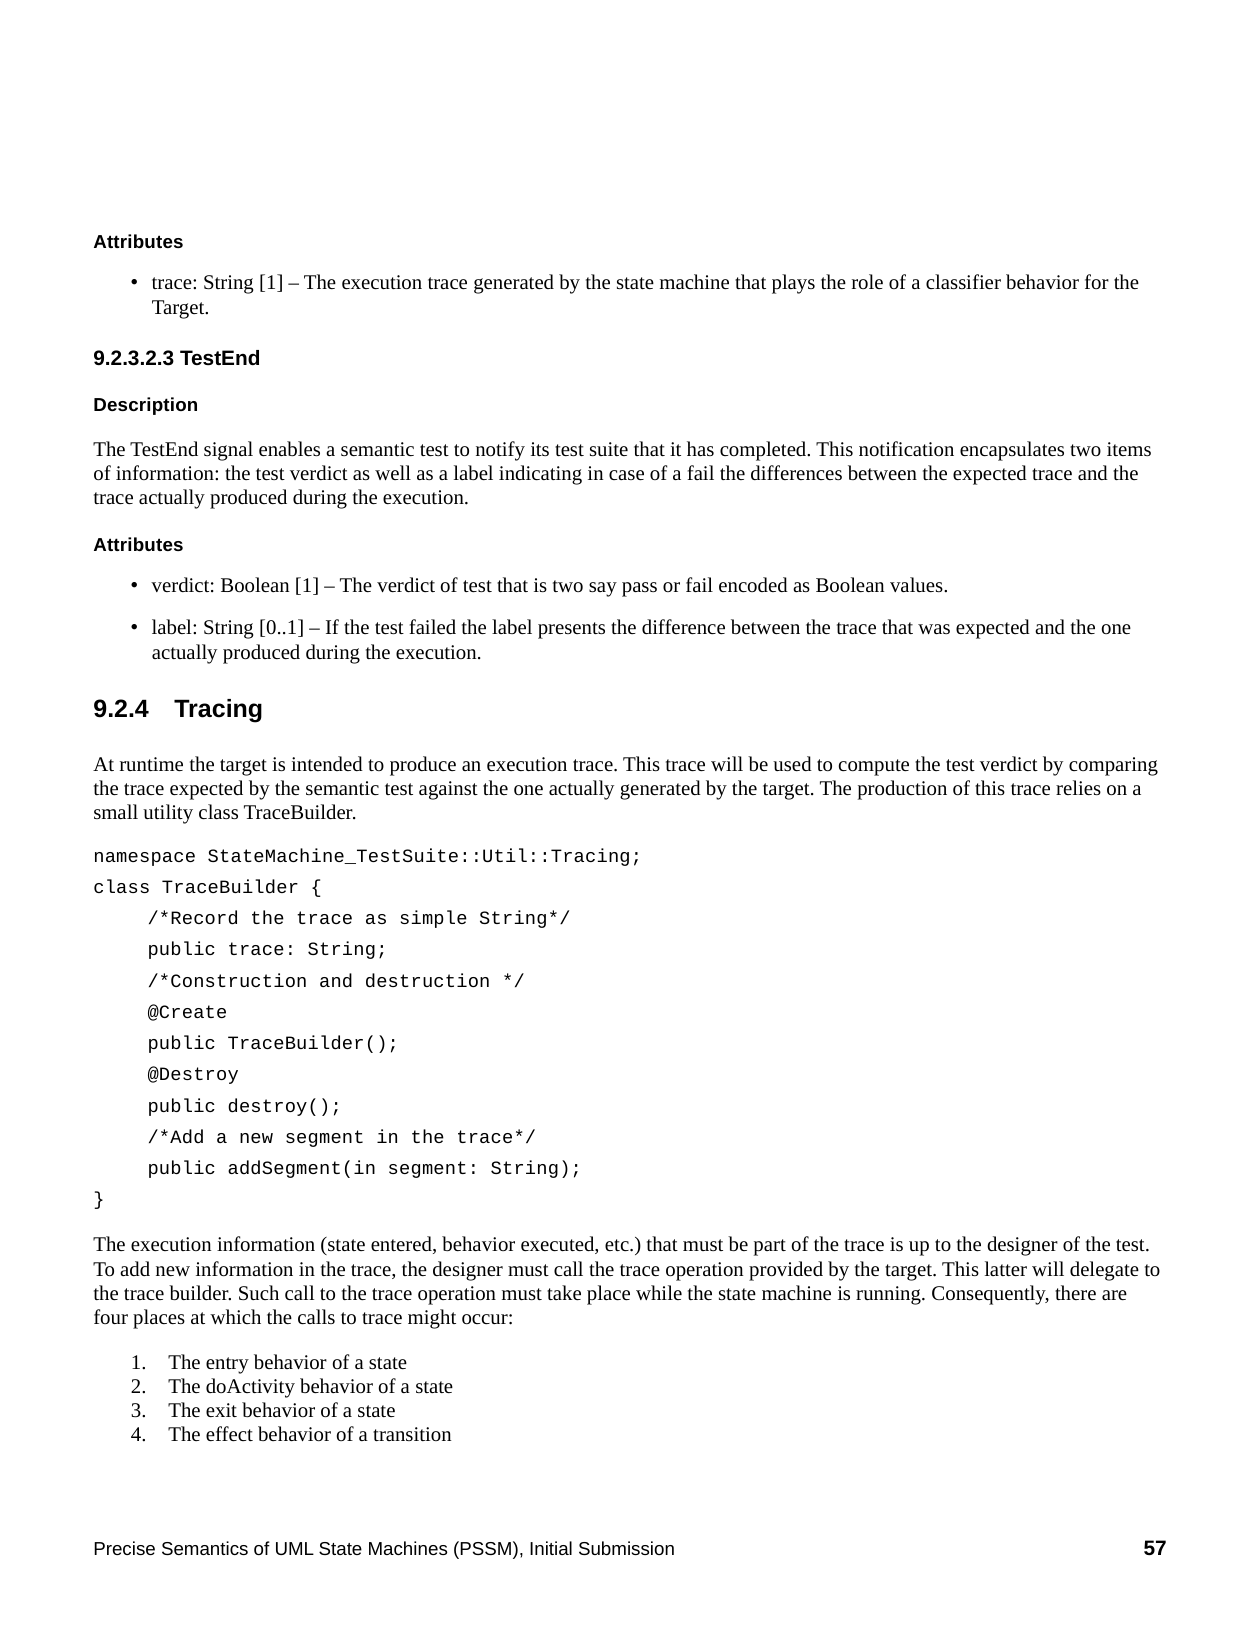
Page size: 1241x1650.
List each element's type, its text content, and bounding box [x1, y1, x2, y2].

list The doActivity behavior of a state [131, 1374, 1164, 1398]
text /*Construction and destruction */ [93, 970, 1164, 993]
subtitle TestEnd [93, 344, 1164, 369]
subtitle Attributes [93, 534, 1164, 556]
text /*Record the trace as simple String*/ [93, 907, 1164, 930]
text @Destroy [93, 1063, 1164, 1086]
text public TraceBuilder(); [93, 1032, 1164, 1055]
list label: String [0..1] – If the test failed the label presents the difference between the trace that was expected and the one actually produced during the execution. [131, 614, 1164, 664]
list The effect behavior of a transition [131, 1422, 1164, 1446]
text The execution information (state entered, behavior executed, etc.) that must be part of the trace is up to the designer of the test. To add new information in the trace, the designer must call the trace operation provided by the target. This latter will delegate to the trace builder. Such call to the trace operation must take place while the state machine is running. Consequently, there are four places at which the calls to trace might occur: [93, 1232, 1164, 1329]
list The entry behavior of a state [131, 1350, 1164, 1374]
text public addSegment(in segment: String); [93, 1157, 1164, 1180]
text The TestEnd signal enables a semantic test to notify its test suite that it has completed. This notification encapsulates two items of information: the test verdict as well as a label indicating in case of a fail the differences between the expected trace and the trace actually produced during the execution. [93, 437, 1164, 509]
text } [93, 1188, 1164, 1211]
text public trace: String; [93, 938, 1164, 961]
list trace: String [1] – The execution trace generated by the state machine that plays the role of a classifier behavior for the Target. [131, 269, 1164, 319]
text namespace StateMachine_TestSuite::Util::Tracing; [93, 845, 1164, 868]
text At runtime the target is intended to produce an execution trace. This trace will be used to compute the test verdict by comparing the trace expected by the semantic test against the one actually generated by the target. The production of this trace relies on a small utility class TraceBuilder. [93, 751, 1164, 824]
subtitle Description [93, 394, 1164, 416]
text /*Add a new segment in the trace*/ [93, 1126, 1164, 1149]
text @Create [93, 1001, 1164, 1024]
list verdict: Boolean [1] – The verdict of test that is two say pass or fail encoded as Boolean values. [131, 572, 1164, 597]
list The exit behavior of a state [131, 1398, 1164, 1422]
text public destroy(); [93, 1095, 1164, 1118]
text class TraceBuilder { [93, 876, 1164, 899]
subtitle Attributes [93, 231, 1164, 253]
subtitle Tracing [93, 693, 1164, 722]
